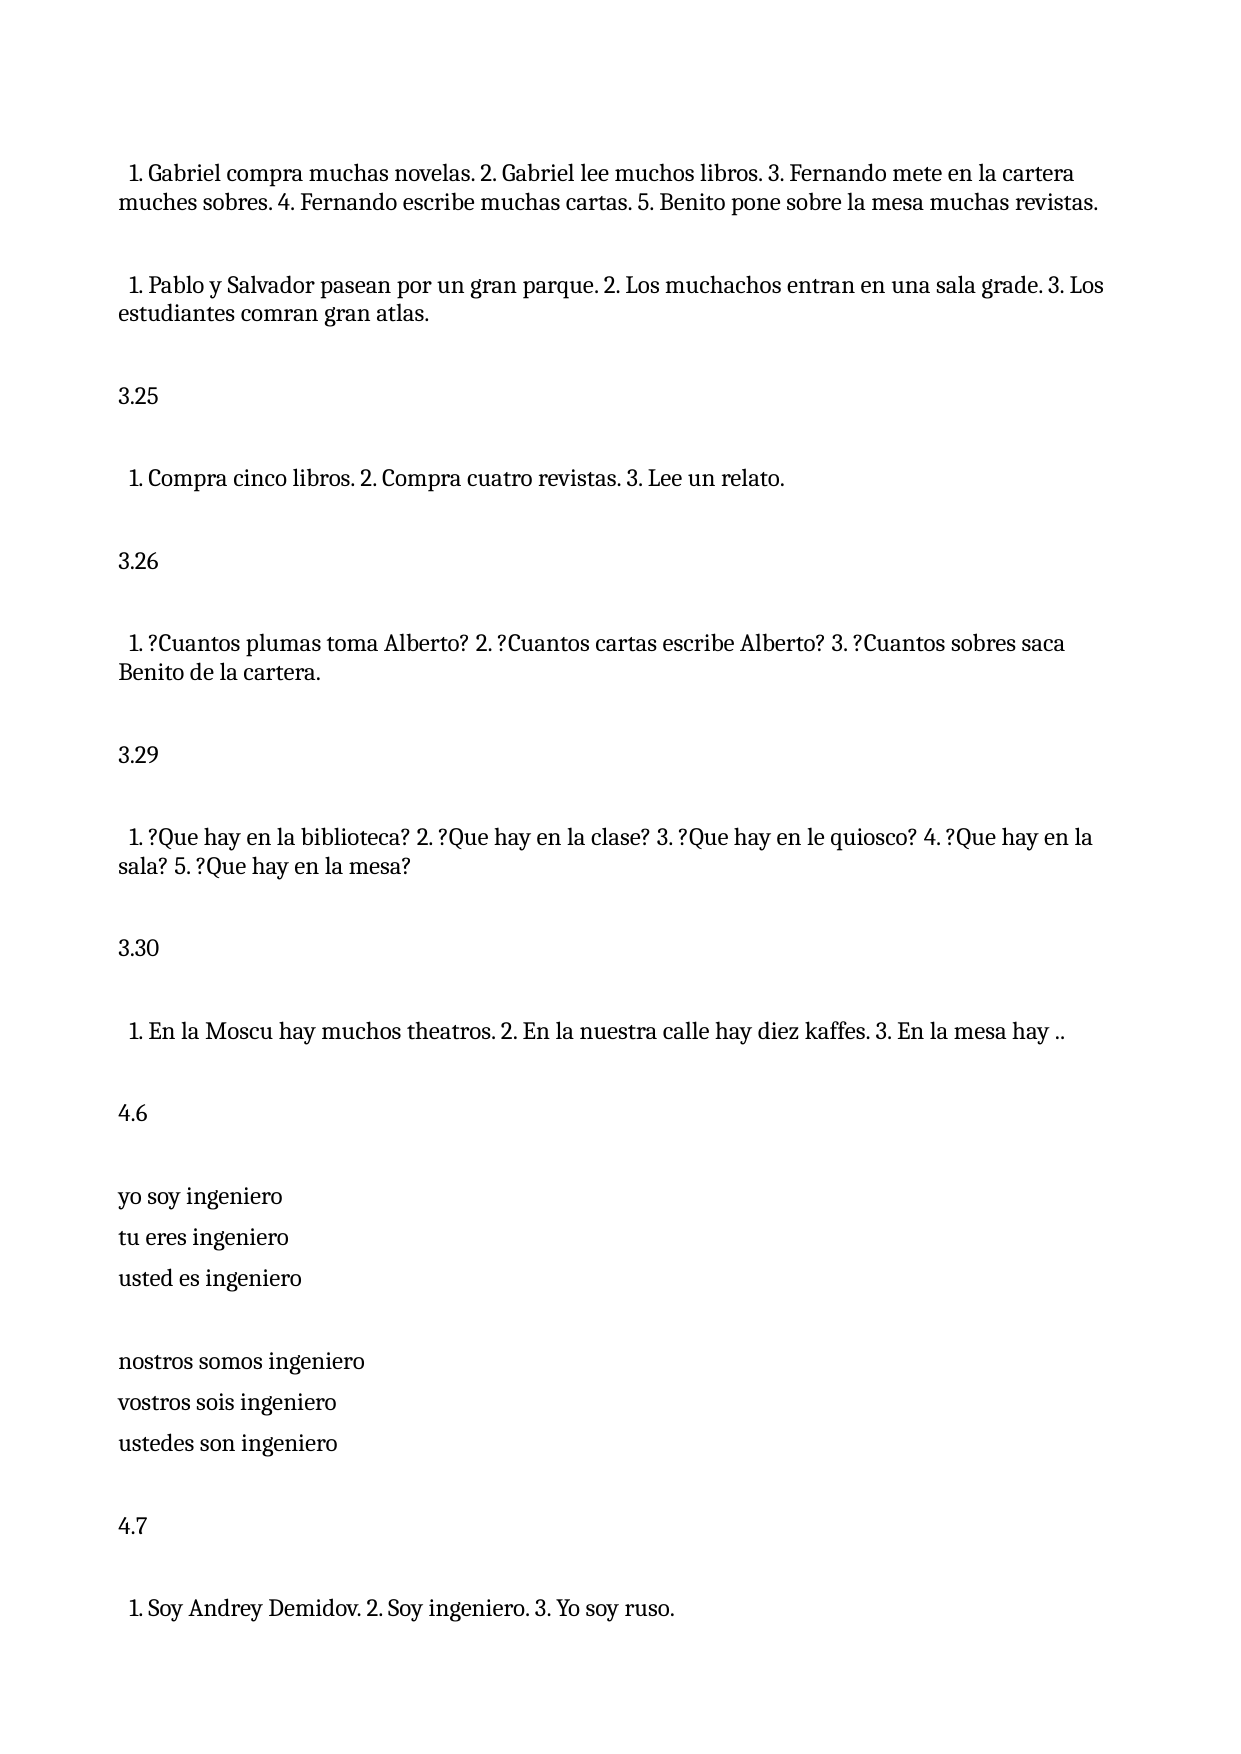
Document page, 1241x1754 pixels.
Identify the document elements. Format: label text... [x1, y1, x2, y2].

text usted es ingeniero [118, 1264, 1122, 1293]
text 1. Soy Andrey Demidov. 2. Soy ingeniero. 3. Yo soy ruso. [118, 1594, 1122, 1623]
text 1. ?Que hay en la biblioteca? 2. ?Que hay en la clase? 3. ?Que hay en le quiosco? 4. ?Que hay en la sala? 5. ?Que hay en la mesa? [118, 823, 1122, 881]
text 1. Gabriel compra muchas novelas. 2. Gabriel lee muchos libros. 3. Fernando mete en la cartera muches sobres. 4. Fernando escribe muchas cartas. 5. Benito pone sobre la mesa muchas revistas. [118, 159, 1122, 217]
text 3.29 [118, 741, 1122, 769]
text 1. Compra cinco libros. 2. Compra cuatro revistas. 3. Lee un relato. [118, 464, 1122, 493]
text 1. ?Cuantos plumas toma Alberto? 2. ?Cuantos cartas escribe Alberto? 3. ?Cuantos sobres saca Benito de la cartera. [118, 629, 1122, 687]
text vostros sois ingeniero [118, 1388, 1122, 1417]
text ustedes son ingeniero [118, 1429, 1122, 1458]
text tu eres ingeniero [118, 1223, 1122, 1252]
text nostros somos ingeniero [118, 1347, 1122, 1376]
text 4.7 [118, 1512, 1122, 1541]
text 3.26 [118, 547, 1122, 576]
text yo soy ingeniero [118, 1182, 1122, 1211]
text 3.25 [118, 382, 1122, 411]
text 4.6 [118, 1099, 1122, 1128]
text 1. En la Moscu hay muchos theatros. 2. En la nuestra calle hay diez kaffes. 3. En la mesa hay .. [118, 1017, 1122, 1046]
text 1. Pablo y Salvador pasean por un gran parque. 2. Los muchachos entran en una sala grade. 3. Los estudiantes comran gran atlas. [118, 271, 1122, 328]
text 3.30 [118, 934, 1122, 963]
